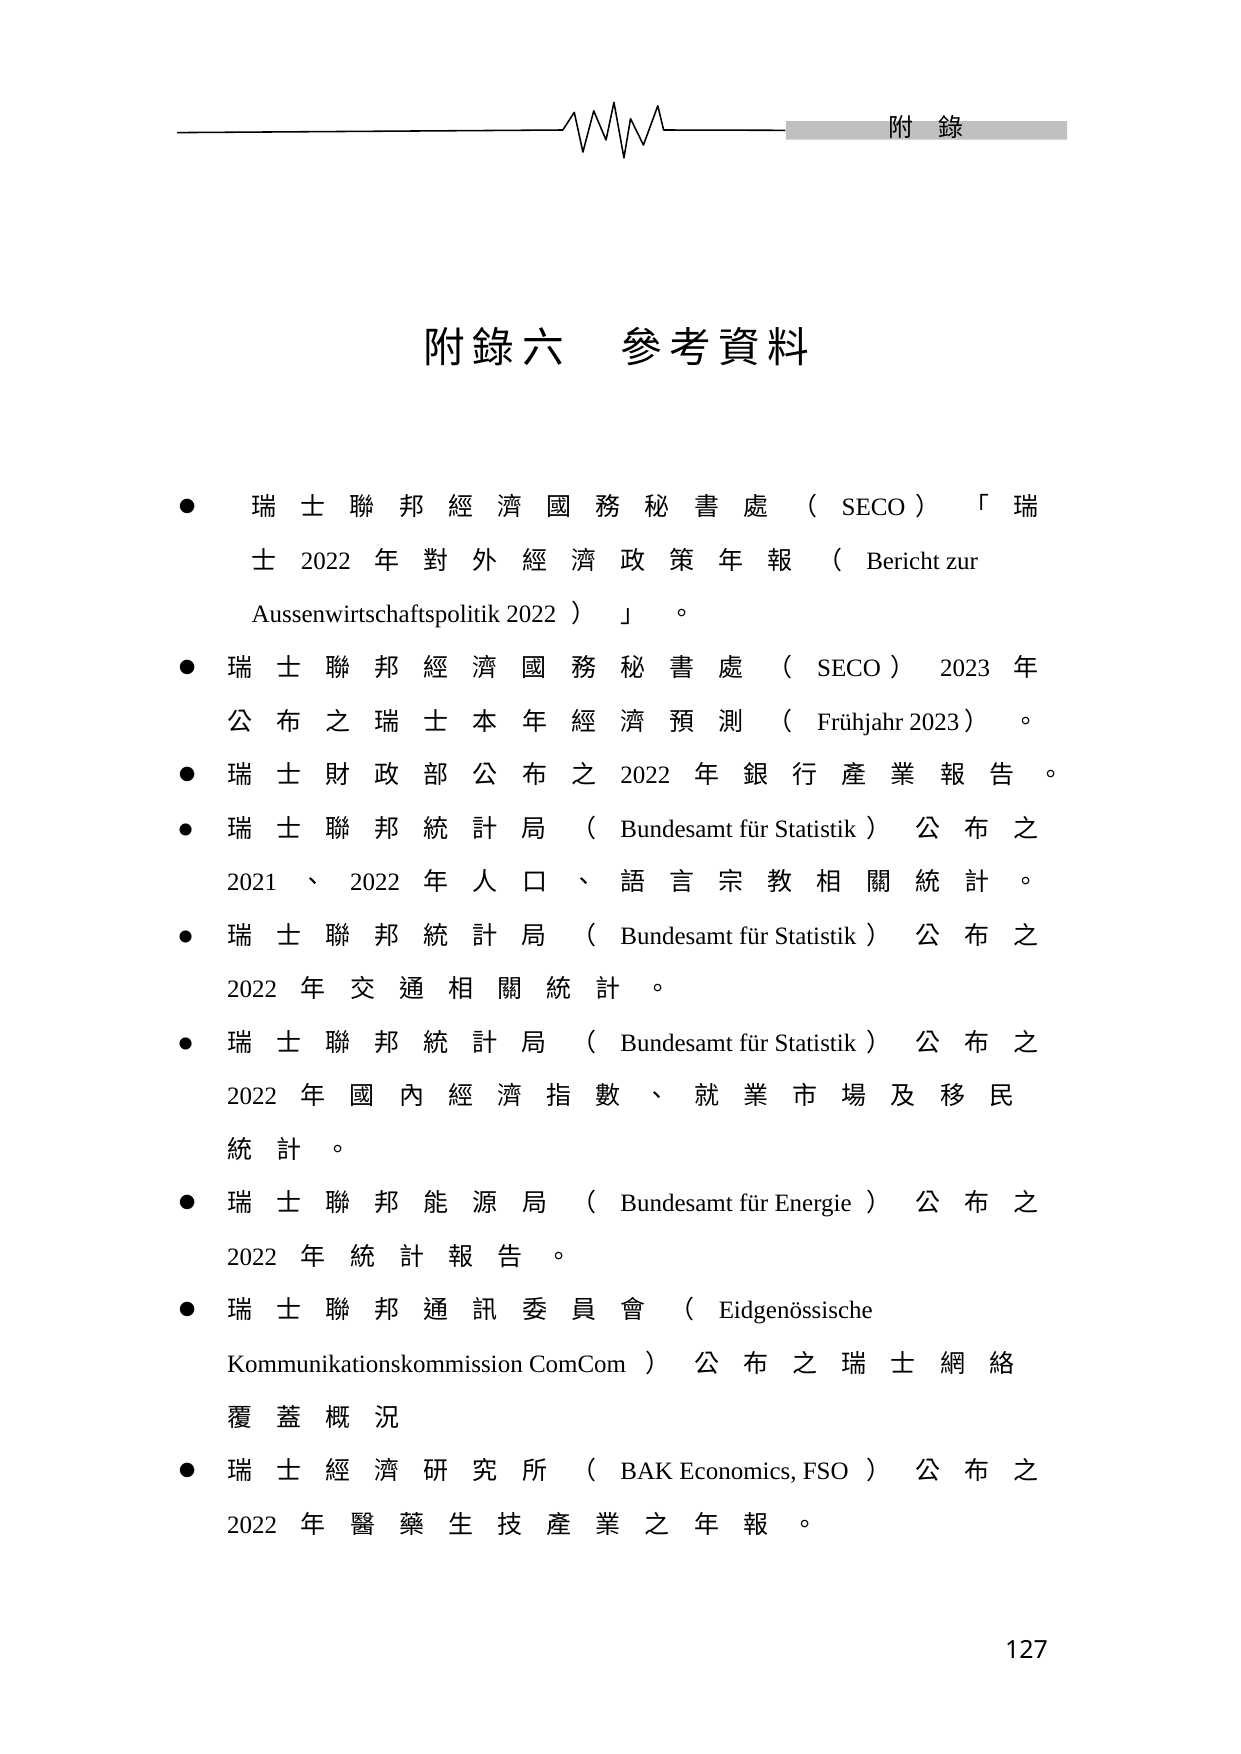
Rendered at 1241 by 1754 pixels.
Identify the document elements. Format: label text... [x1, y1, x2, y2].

list 瑞士財政部公布之2022年銀行產業報告。 [178, 746, 1063, 799]
list 瑞士聯邦通訊委員會（Eidgenössische Kommunikationskommission ComCom）公布之瑞士網絡覆蓋概況 [178, 1281, 1063, 1442]
list 瑞士聯邦統計局（Bundesamt für Statistik）公布之2021、2022年人口、語言宗教相關統計。 [178, 799, 1063, 906]
list 瑞士經濟研究所（BAK Economics, FSO）公布之2022年醫藥生技產業之年報。 [178, 1442, 1063, 1549]
list 瑞士聯邦經濟國務秘書處（SECO）2023年公布之瑞士本年經濟預測（Frühjahr 2023）。 [178, 639, 1063, 746]
list 瑞士聯邦經濟國務秘書處（SECO）「瑞士2022年對外經濟政策年報（Bericht zur Aussenwirtschaftspolitik 2022）」。 [178, 478, 1063, 639]
list 瑞士聯邦統計局（Bundesamt für Statistik）公布之2022年國內經濟指數、就業市場及移民統計。 [178, 1013, 1063, 1174]
text 附錄六 參考資料 [178, 291, 1063, 398]
list 瑞士聯邦能源局（Bundesamt für Energie）公布之2022年統計報告。 [178, 1174, 1063, 1281]
list 瑞士聯邦統計局（Bundesamt für Statistik）公布之2022年交通相關統計。 [178, 906, 1063, 1013]
